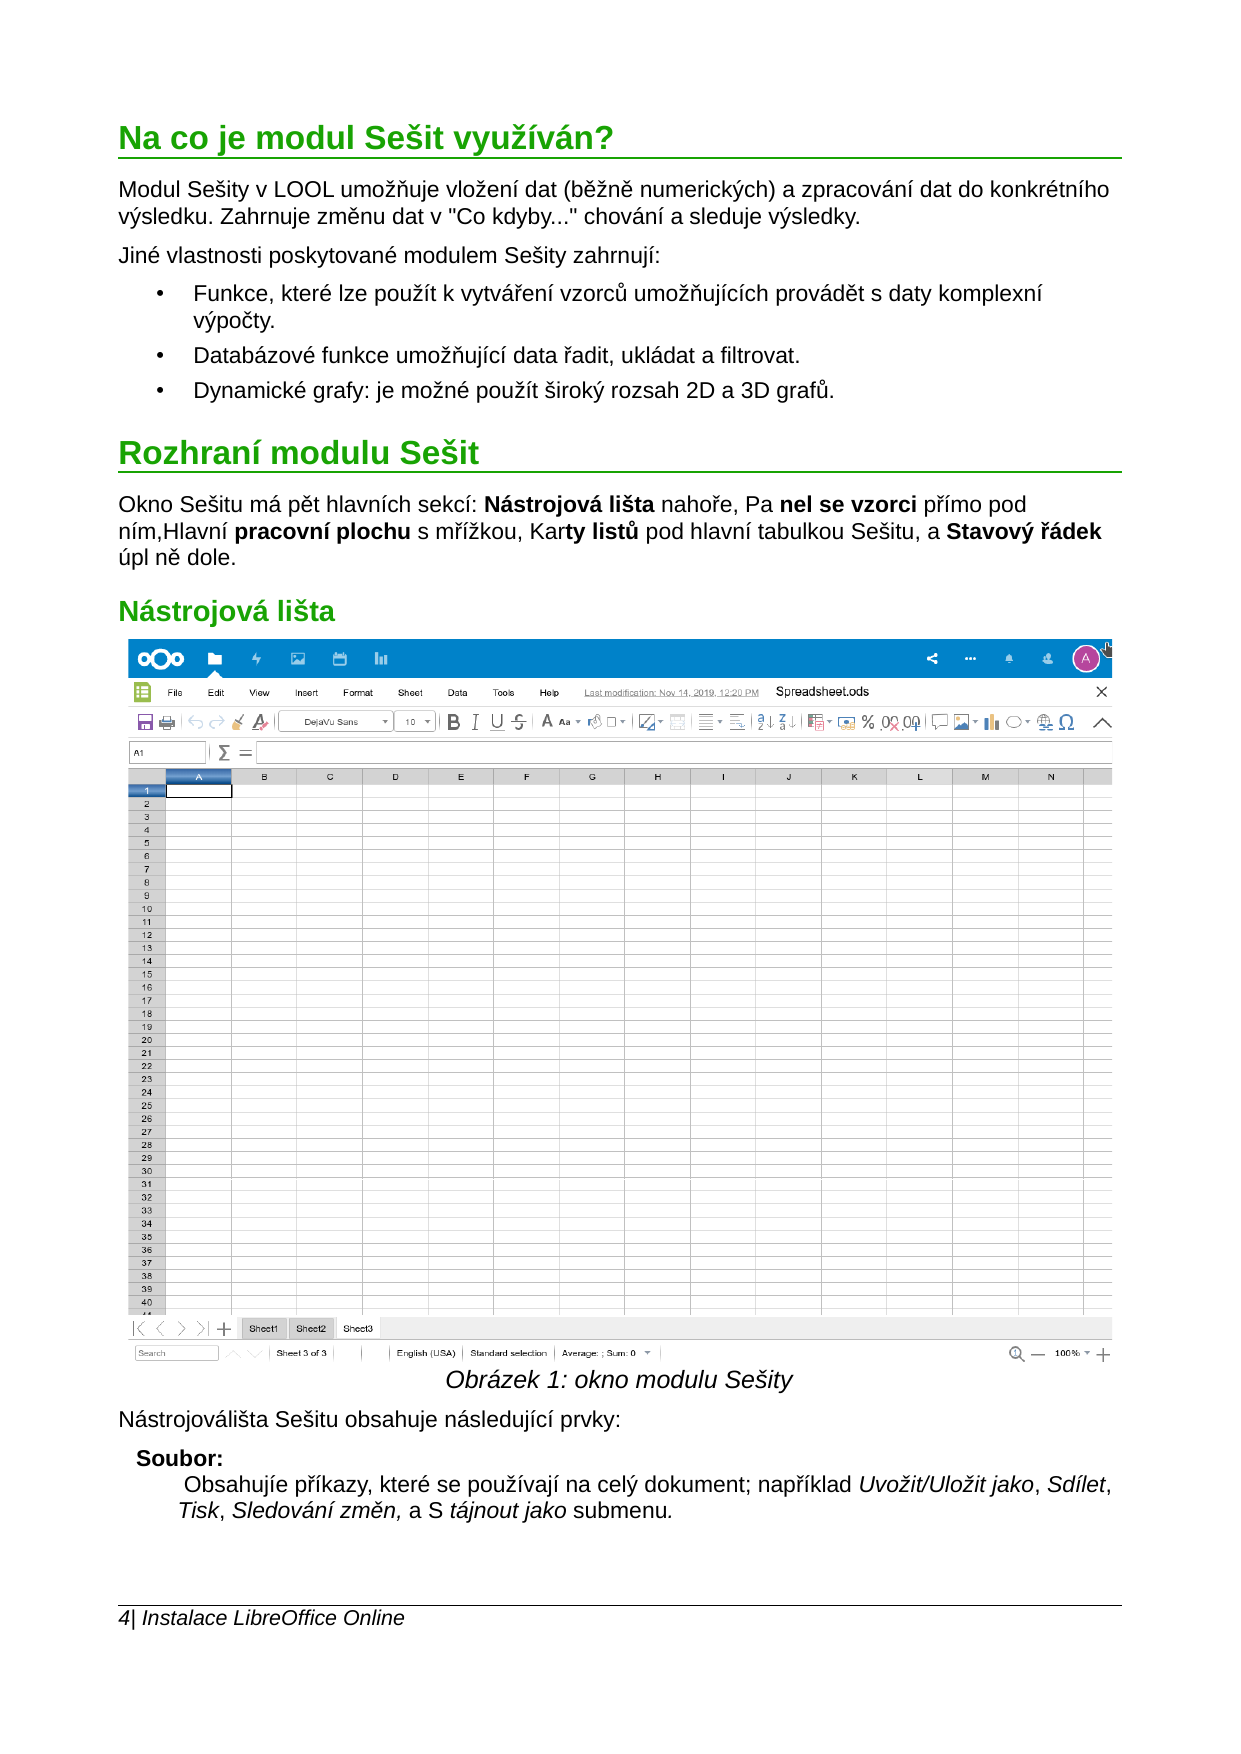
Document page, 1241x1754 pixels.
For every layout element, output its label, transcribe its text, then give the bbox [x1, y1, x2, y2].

subtitle Nástrojová lišta [118, 594, 1122, 627]
text Obrázek 1: okno modulu Sešity [118, 1366, 1122, 1394]
text Nástrojoválišta Sešitu obsahuje následující prvky: [118, 1406, 1122, 1432]
subtitle Rozhraní modulu Sešit [118, 433, 1122, 471]
list Jiné vlastnosti poskytované modulem Sešity zahrnují: [118, 242, 1122, 268]
text Obsahujíe příkazy, které se používají na celý dokument; například Uvožit/Uložit jako, Sdílet, Tisk, Sledování změn, a S tájnout jako submenu. [177, 1471, 1122, 1524]
text Soubor: [136, 1445, 1122, 1471]
subtitle Na co je modul Sešit využíván? [118, 118, 1122, 157]
list Funkce, které lze použít k vytváření vzorců umožňujících provádět s daty komplexní výpočty. [156, 280, 1122, 333]
list Dynamické grafy: je možné použít široký rozsah 2D a 3D grafů. [156, 377, 1122, 403]
list Databázové funkce umožňující data řadit, ukládat a filtrovat. [156, 342, 1122, 368]
picture [128, 639, 1113, 1366]
text Modul Sešity v LOOL umožňuje vložení dat (běžně numerických) a zpracování dat do konkrétního výsledku. Zahrnuje změnu dat v "Co kdyby..." chování a sleduje výsledky. [118, 176, 1122, 229]
text Okno Sešitu má pět hlavních sekcí: Nástrojová lišta nahoře, Pa nel se vzorci přímo pod ním,Hlavní pracovní plochu s mřížkou, Karty listů pod hlavní tabulkou Sešitu, a Stavový řádek úpl ně dole. [118, 491, 1122, 570]
